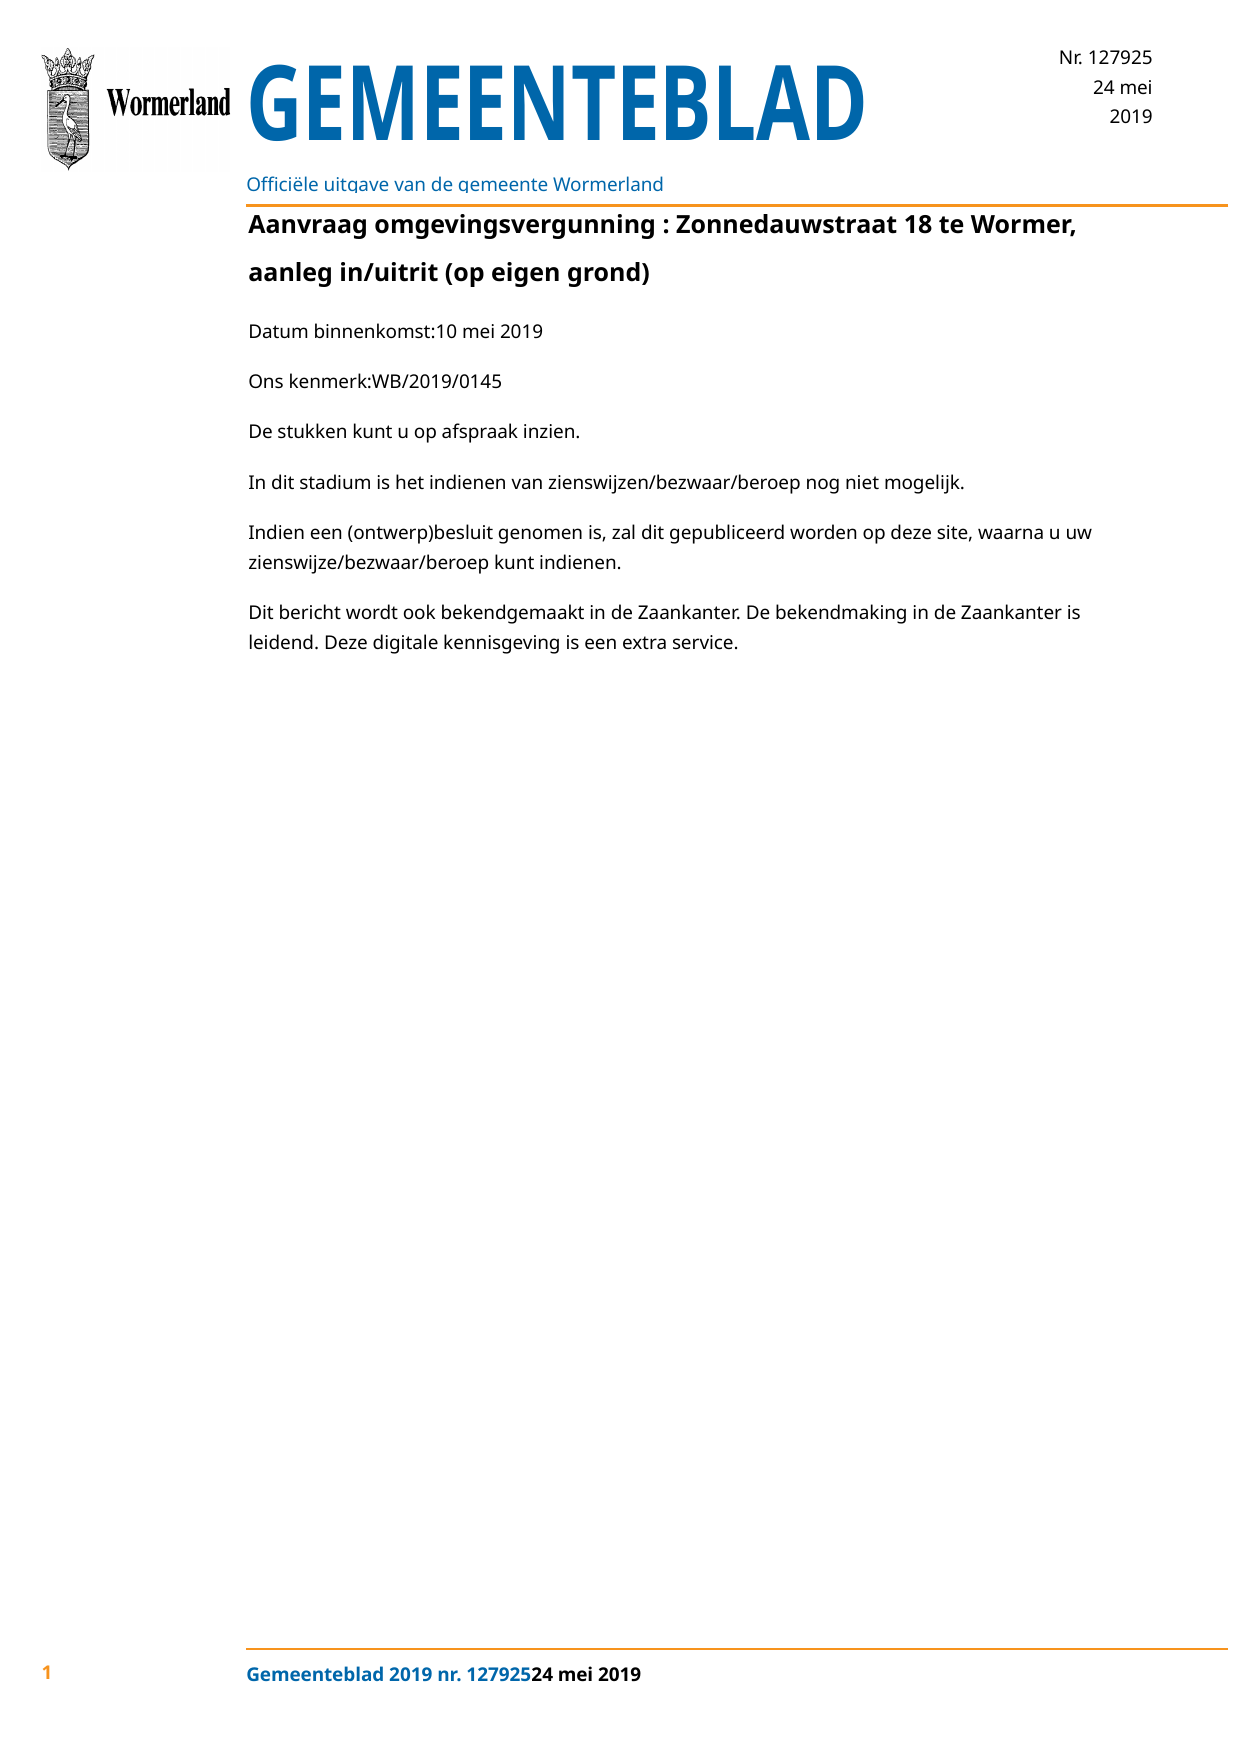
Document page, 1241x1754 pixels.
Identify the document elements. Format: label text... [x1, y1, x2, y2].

text Ons kenmerk:WB/2019/0145 [248, 368, 1152, 394]
text Datum binnenkomst:10 mei 2019 [248, 318, 1152, 344]
text Indien een (ontwerp)besluit genomen is, zal dit gepubliceerd worden op deze site, waarna u uw zienswijze/bezwaar/beroep kunt indienen. [248, 519, 1152, 575]
picture [41, 47, 231, 172]
text Dit bericht wordt ook bekendgemaakt in de Zaankanter. De bekendmaking in de Zaankanter is leidend. Deze digitale kennisgeving is een extra service. [248, 599, 1152, 655]
text Aanvraag omgevingsvergunning : Zonnedauwstraat 18 te Wormer, aanleg in/uitrit (op eigen grond) [248, 207, 1152, 288]
text In dit stadium is het indienen van zienswijzen/bezwaar/beroep nog niet mogelijk. [248, 469, 1152, 495]
text De stukken kunt u op afspraak inzien. [248, 419, 1152, 444]
